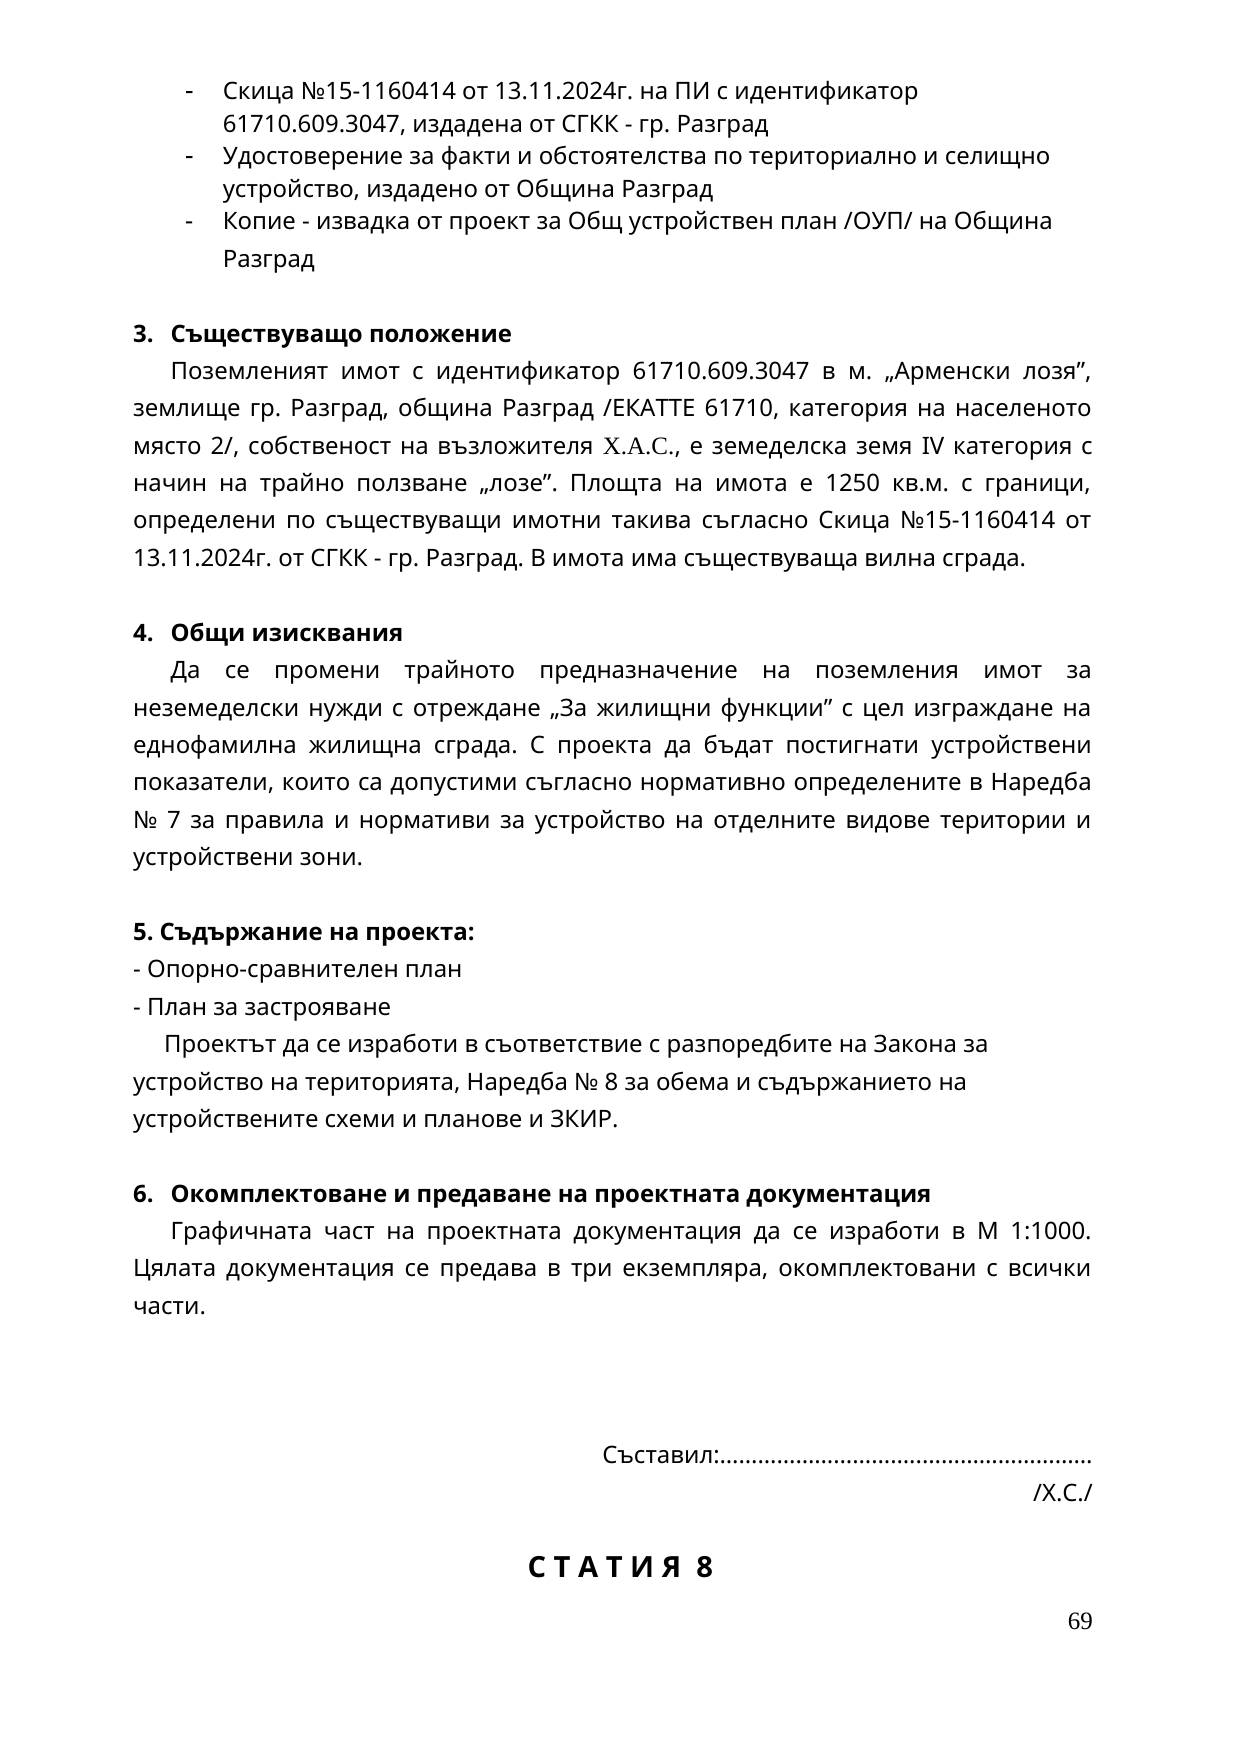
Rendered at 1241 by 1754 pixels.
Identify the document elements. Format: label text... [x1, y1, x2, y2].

text Съставил:…………………………..……………………… [133, 1438, 1093, 1471]
text - Опорно-сравнителен план [133, 952, 1093, 985]
list Копие - извадка от проект за Общ устройствен план /ОУП/ на Община Разград [185, 204, 1093, 274]
text Да се промени трайното предназначение на поземления имот за неземеделски нужди с отреждане „За жилищни функции” с цел изграждане на еднофамилна жилищна сграда. С проекта да бъдат постигнати устройствени показатели, които са допустими съгласно нормативно определените в Наредба № 7 за правила и нормативи за устройство на отделните видове територии и устройствени зони. [133, 653, 1093, 872]
list Общи изисквания [133, 616, 1093, 648]
text Проектът да се изработи в съответствие с разпоредбите на Закона за устройство на територията, Наредба № 8 за обема и съдържанието на устройствените схеми и планове и ЗКИР. [133, 1027, 1093, 1134]
list Скица №15-1160414 от 13.11.2024г. на ПИ с идентификатор 61710.609.3047, издадена от СГКК - гр. Разград [185, 74, 1093, 139]
text С Т А Т И Я 8 [148, 1547, 1093, 1586]
text 5. Съдържание на проекта: [133, 915, 1093, 947]
list Удостоверение за факти и обстоятелства по териториално и селищно устройство, издадено от Община Разград [185, 139, 1093, 204]
list Окомплектоване и предаване на проектната документация [133, 1176, 1093, 1209]
list Съществуващо положение [133, 316, 1093, 349]
text - План за застрояване [133, 989, 1093, 1022]
text Поземленият имот с идентификатор 61710.609.3047 в м. „Арменски лозя”, землище гр. Разград, община Разград /ЕКАТТЕ 61710, категория на населеното място 2/, собственост на възложителя Х.А.С., е земеделска земя IV категория с начин на трайно ползване „лозе”. Площта на имота е 1250 кв.м. с граници, определени по съществуващи имотни такива съгласно Скица №15-1160414 от 13.11.2024г. от СГКК - гр. Разград. В имота има съществуваща вилна сграда. [133, 354, 1093, 573]
text Графичната част на проектната документация да се изработи в М 1:1000. Цялата документация се предава в три екземпляра, окомплектовани с всички части. [133, 1214, 1093, 1321]
text /Х.С./ [133, 1476, 1093, 1508]
